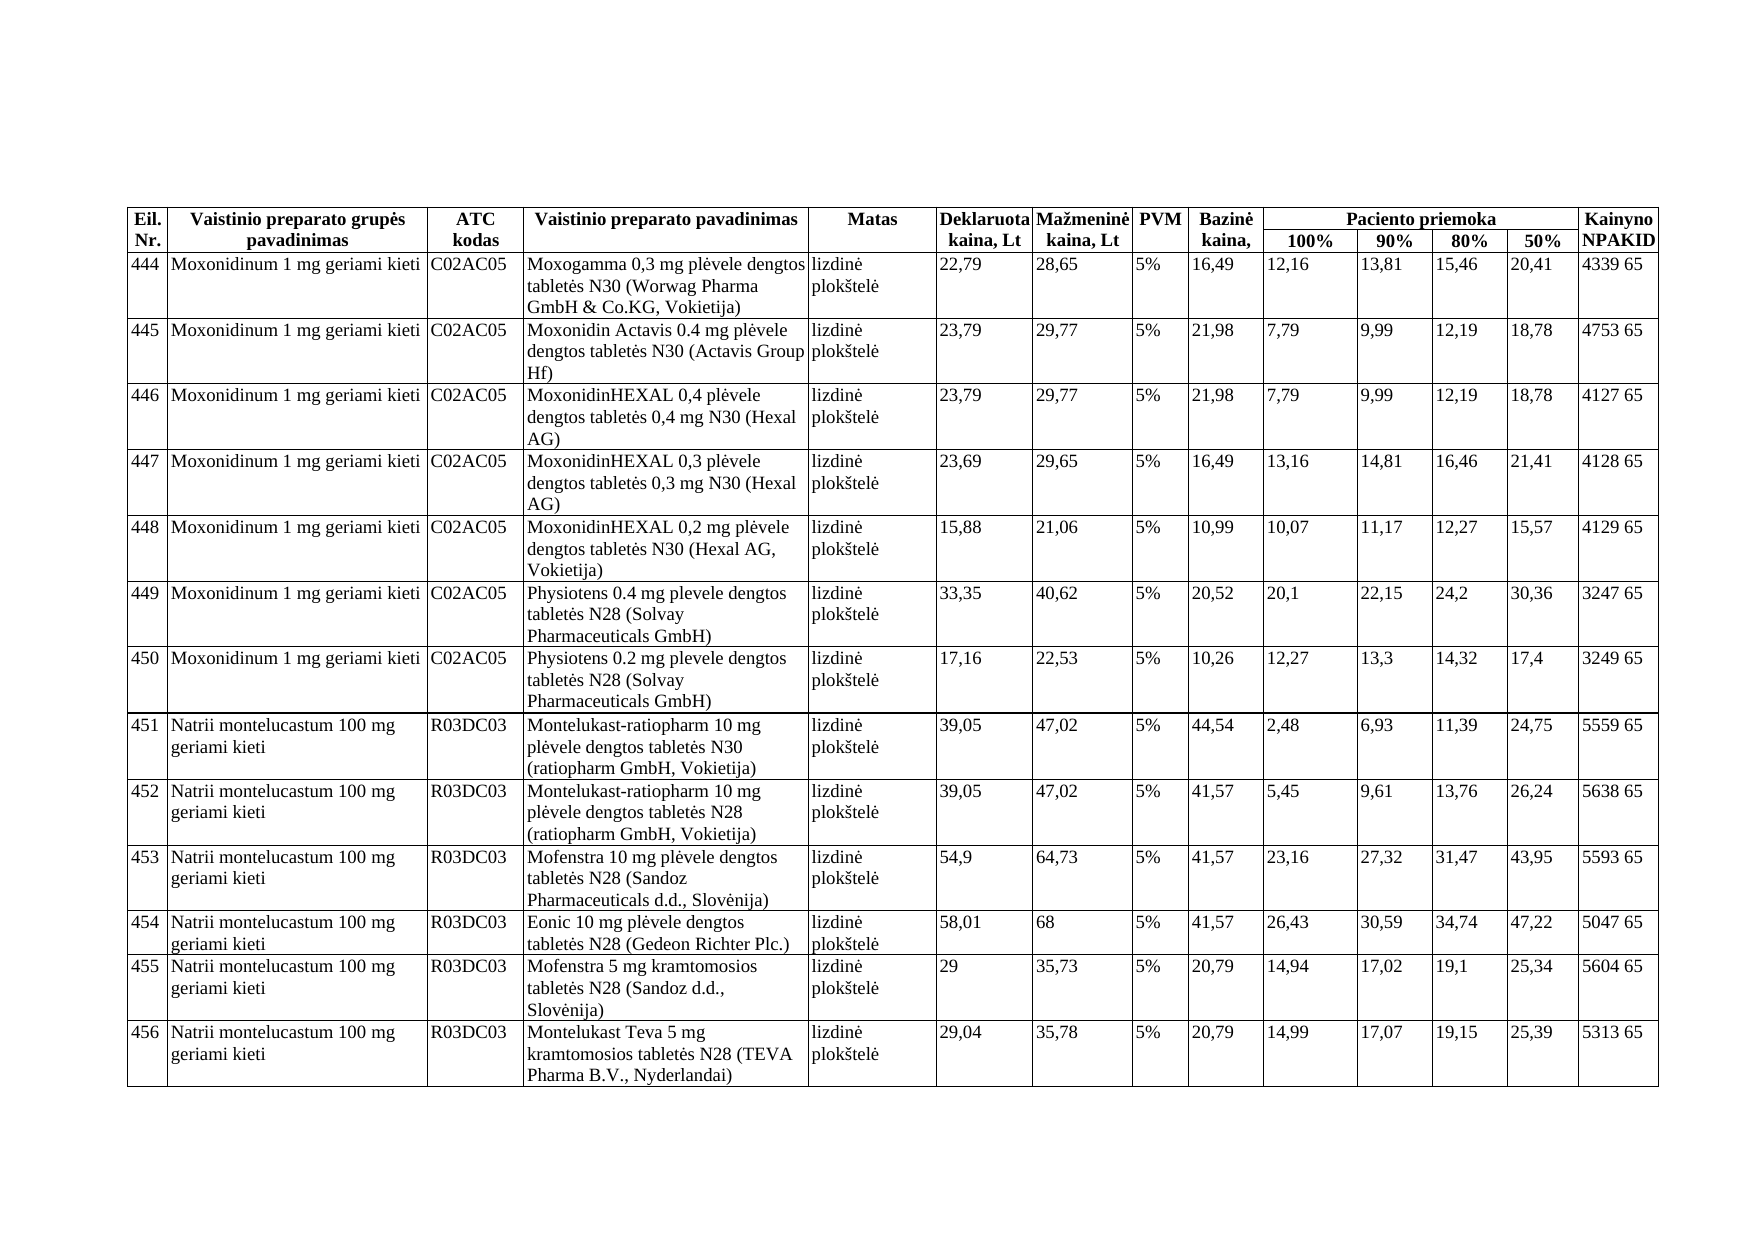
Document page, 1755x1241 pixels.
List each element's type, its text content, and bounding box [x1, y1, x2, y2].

table_cell 16,46 [1433, 450, 1507, 515]
table_cell 454 [128, 911, 167, 954]
table_cell 29,77 [1033, 384, 1132, 449]
table_cell R03DC03 [428, 714, 523, 779]
table_cell 9,99 [1358, 384, 1432, 449]
table_cell 80% [1433, 230, 1507, 252]
table_cell 7,79 [1264, 384, 1357, 449]
table_cell 9,99 [1358, 319, 1432, 383]
table_cell 26,24 [1508, 780, 1578, 844]
table_cell 24,75 [1508, 714, 1578, 779]
table_cell lizdinė plokštelė [809, 647, 936, 712]
table_header Matas [809, 208, 936, 252]
table_cell lizdinė plokštelė [809, 955, 936, 1020]
table_cell 11,39 [1433, 714, 1507, 779]
table_cell 29,04 [937, 1021, 1032, 1086]
table_cell 90% [1358, 230, 1432, 252]
table_cell 3247 65 [1579, 582, 1658, 646]
table_cell Montelukast-ratiopharm 10 mg plėvele dengtos tabletės N30 (ratiopharm GmbH, Vokietija) [524, 714, 808, 779]
table_cell 18,78 [1508, 319, 1578, 383]
table_cell 21,41 [1508, 450, 1578, 515]
table_cell lizdinė plokštelė [809, 384, 936, 449]
table_cell 12,19 [1433, 319, 1507, 383]
table_cell 5638 65 [1579, 780, 1658, 844]
table_cell 40,62 [1033, 582, 1132, 646]
table_cell lizdinė plokštelė [809, 582, 936, 646]
table_cell 39,05 [937, 780, 1032, 844]
table_cell 13,81 [1358, 253, 1432, 318]
table_cell R03DC03 [428, 911, 523, 954]
table_cell R03DC03 [428, 1021, 523, 1086]
table_cell 23,69 [937, 450, 1032, 515]
table_cell 43,95 [1508, 846, 1578, 910]
table_cell 5% [1133, 253, 1188, 318]
table_cell 29,65 [1033, 450, 1132, 515]
table_cell MoxonidinHEXAL 0,3 plėvele dengtos tabletės 0,3 mg N30 (Hexal AG) [524, 450, 808, 515]
table_cell Natrii montelucastum 100 mg geriami kieti [168, 1021, 427, 1086]
table_cell 30,59 [1358, 911, 1432, 954]
table_cell 14,32 [1433, 647, 1507, 712]
table_cell 5559 65 [1579, 714, 1658, 779]
table_cell 14,94 [1264, 955, 1357, 1020]
table_cell R03DC03 [428, 846, 523, 910]
table_cell 19,1 [1433, 955, 1507, 1020]
table_cell Moxonidinum 1 mg geriami kieti [168, 516, 427, 581]
table_cell 47,02 [1033, 780, 1132, 844]
table_cell 29 [937, 955, 1032, 1020]
table_cell 20,1 [1264, 582, 1357, 646]
table_cell 47,02 [1033, 714, 1132, 779]
table_cell Montelukast Teva 5 mg kramtomosios tabletės N28 (TEVA Pharma B.V., Nyderlandai) [524, 1021, 808, 1086]
table_cell 14,81 [1358, 450, 1432, 515]
table_cell 28,65 [1033, 253, 1132, 318]
table_cell 17,02 [1358, 955, 1432, 1020]
table_cell lizdinė plokštelė [809, 253, 936, 318]
table_cell 4129 65 [1579, 516, 1658, 581]
table_header Kainyno NPAKID [1579, 208, 1658, 252]
table_cell Natrii montelucastum 100 mg geriami kieti [168, 846, 427, 910]
table_cell 41,57 [1189, 846, 1263, 910]
table_cell 5% [1133, 647, 1188, 712]
table_cell 20,79 [1189, 955, 1263, 1020]
table_cell 5% [1133, 955, 1188, 1020]
table_cell Eonic 10 mg plėvele dengtos tabletės N28 (Gedeon Richter Plc.) [524, 911, 808, 954]
table_cell Mofenstra 5 mg kramtomosios tabletės N28 (Sandoz d.d., Slovėnija) [524, 955, 808, 1020]
table_cell 15,57 [1508, 516, 1578, 581]
table_header Mažmeninė kaina, Lt [1033, 208, 1132, 252]
table_cell 448 [128, 516, 167, 581]
table_cell 54,9 [937, 846, 1032, 910]
table_cell Moxonidinum 1 mg geriami kieti [168, 253, 427, 318]
table_cell Moxonidinum 1 mg geriami kieti [168, 450, 427, 515]
table_cell 20,41 [1508, 253, 1578, 318]
table_cell Moxonidin Actavis 0.4 mg plėvele dengtos tabletės N30 (Actavis Group Hf) [524, 319, 808, 383]
table_cell 4128 65 [1579, 450, 1658, 515]
table_cell 17,4 [1508, 647, 1578, 712]
table_cell Montelukast-ratiopharm 10 mg plėvele dengtos tabletės N28 (ratiopharm GmbH, Vokietija) [524, 780, 808, 844]
table_cell 6,93 [1358, 714, 1432, 779]
table_cell R03DC03 [428, 780, 523, 844]
table_cell lizdinė plokštelė [809, 319, 936, 383]
table_cell 12,16 [1264, 253, 1357, 318]
table_cell 10,07 [1264, 516, 1357, 581]
table_cell 20,79 [1189, 1021, 1263, 1086]
table_cell 5% [1133, 319, 1188, 383]
table_cell 5313 65 [1579, 1021, 1658, 1086]
table_cell MoxonidinHEXAL 0,4 plėvele dengtos tabletės 0,4 mg N30 (Hexal AG) [524, 384, 808, 449]
table_cell 39,05 [937, 714, 1032, 779]
table_cell 33,35 [937, 582, 1032, 646]
table_cell lizdinė plokštelė [809, 846, 936, 910]
table_cell 20,52 [1189, 582, 1263, 646]
table_cell C02AC05 [428, 384, 523, 449]
table_cell 5047 65 [1579, 911, 1658, 954]
table_cell C02AC05 [428, 582, 523, 646]
table_cell 25,39 [1508, 1021, 1578, 1086]
table_cell lizdinė plokštelė [809, 714, 936, 779]
table_cell 26,43 [1264, 911, 1357, 954]
table_cell R03DC03 [428, 955, 523, 1020]
table_cell lizdinė plokštelė [809, 780, 936, 844]
table_cell lizdinė plokštelė [809, 516, 936, 581]
table_header Paciento priemoka [1264, 208, 1578, 229]
table_cell 444 [128, 253, 167, 318]
table_cell 10,26 [1189, 647, 1263, 712]
table_cell MoxonidinHEXAL 0,2 mg plėvele dengtos tabletės N30 (Hexal AG, Vokietija) [524, 516, 808, 581]
table_cell 5% [1133, 714, 1188, 779]
table_cell 9,61 [1358, 780, 1432, 844]
table_cell 451 [128, 714, 167, 779]
table_cell 21,98 [1189, 384, 1263, 449]
table_cell C02AC05 [428, 647, 523, 712]
table_cell Moxogamma 0,3 mg plėvele dengtos tabletės N30 (Worwag Pharma GmbH & Co.KG, Vokietija) [524, 253, 808, 318]
table_cell 41,57 [1189, 911, 1263, 954]
table_cell 4339 65 [1579, 253, 1658, 318]
table_header ATC kodas [428, 208, 523, 252]
table_header Vaistinio preparato grupės pavadinimas [168, 208, 427, 252]
table_cell 449 [128, 582, 167, 646]
table_cell 5% [1133, 516, 1188, 581]
table_cell 4753 65 [1579, 319, 1658, 383]
table_cell 12,27 [1264, 647, 1357, 712]
table_cell 15,46 [1433, 253, 1507, 318]
table_cell 12,19 [1433, 384, 1507, 449]
table_cell Moxonidinum 1 mg geriami kieti [168, 647, 427, 712]
table_header Eil. Nr. [128, 208, 167, 252]
table_header PVM [1133, 208, 1188, 252]
table_cell 19,15 [1433, 1021, 1507, 1086]
table_cell Natrii montelucastum 100 mg geriami kieti [168, 714, 427, 779]
table_cell 35,73 [1033, 955, 1132, 1020]
table_cell 100% [1264, 230, 1357, 252]
table_cell Mofenstra 10 mg plėvele dengtos tabletės N28 (Sandoz Pharmaceuticals d.d., Slovėnija) [524, 846, 808, 910]
table_cell 47,22 [1508, 911, 1578, 954]
table_cell 13,16 [1264, 450, 1357, 515]
table_cell 4127 65 [1579, 384, 1658, 449]
table_cell 456 [128, 1021, 167, 1086]
table_cell 5% [1133, 450, 1188, 515]
table_cell 5604 65 [1579, 955, 1658, 1020]
table_cell lizdinė plokštelė [809, 450, 936, 515]
table_cell 58,01 [937, 911, 1032, 954]
table_cell 447 [128, 450, 167, 515]
table_cell 14,99 [1264, 1021, 1357, 1086]
table_cell 5% [1133, 1021, 1188, 1086]
table_cell 41,57 [1189, 780, 1263, 844]
table_cell Moxonidinum 1 mg geriami kieti [168, 384, 427, 449]
table_cell 34,74 [1433, 911, 1507, 954]
table_cell 445 [128, 319, 167, 383]
table_cell 25,34 [1508, 955, 1578, 1020]
table_cell 22,15 [1358, 582, 1432, 646]
table_cell Moxonidinum 1 mg geriami kieti [168, 582, 427, 646]
table_cell 5% [1133, 911, 1188, 954]
table_cell 27,32 [1358, 846, 1432, 910]
table_header Bazinė kaina, Lt [1189, 208, 1263, 252]
table_cell Physiotens 0.2 mg plevele dengtos tabletės N28 (Solvay Pharmaceuticals GmbH) [524, 647, 808, 712]
table_cell 10,99 [1189, 516, 1263, 581]
table_cell 7,79 [1264, 319, 1357, 383]
table_cell 22,53 [1033, 647, 1132, 712]
table_cell 23,79 [937, 319, 1032, 383]
table_cell 2,48 [1264, 714, 1357, 779]
table_cell 68 [1033, 911, 1132, 954]
table_cell C02AC05 [428, 319, 523, 383]
table_cell 5% [1133, 582, 1188, 646]
table_cell C02AC05 [428, 450, 523, 515]
table_cell 21,98 [1189, 319, 1263, 383]
table_cell 24,2 [1433, 582, 1507, 646]
table_cell 21,06 [1033, 516, 1132, 581]
table_cell lizdinė plokštelė [809, 1021, 936, 1086]
table_header Deklaruota kaina, Lt [937, 208, 1032, 252]
table_cell 15,88 [937, 516, 1032, 581]
table_cell 5% [1133, 384, 1188, 449]
table_cell 29,77 [1033, 319, 1132, 383]
table_cell 455 [128, 955, 167, 1020]
table_cell 446 [128, 384, 167, 449]
table_cell 450 [128, 647, 167, 712]
table_header Vaistinio preparato pavadinimas [524, 208, 808, 252]
table_cell 17,16 [937, 647, 1032, 712]
table_cell 31,47 [1433, 846, 1507, 910]
table_cell 23,79 [937, 384, 1032, 449]
table_cell 35,78 [1033, 1021, 1132, 1086]
table_cell lizdinė plokštelė [809, 911, 936, 954]
table_cell 30,36 [1508, 582, 1578, 646]
table_cell 453 [128, 846, 167, 910]
table_cell Natrii montelucastum 100 mg geriami kieti [168, 955, 427, 1020]
table_cell 11,17 [1358, 516, 1432, 581]
table_cell Physiotens 0.4 mg plevele dengtos tabletės N28 (Solvay Pharmaceuticals GmbH) [524, 582, 808, 646]
table_cell Natrii montelucastum 100 mg geriami kieti [168, 780, 427, 844]
table_cell Natrii montelucastum 100 mg geriami kieti [168, 911, 427, 954]
table_cell 12,27 [1433, 516, 1507, 581]
table_cell 16,49 [1189, 253, 1263, 318]
table_cell 13,76 [1433, 780, 1507, 844]
table_cell 17,07 [1358, 1021, 1432, 1086]
table_cell 18,78 [1508, 384, 1578, 449]
table_cell C02AC05 [428, 516, 523, 581]
table_cell 23,16 [1264, 846, 1357, 910]
table_cell 3249 65 [1579, 647, 1658, 712]
table_cell 452 [128, 780, 167, 844]
table_cell 64,73 [1033, 846, 1132, 910]
table_cell 50% [1508, 230, 1578, 252]
table_cell 5593 65 [1579, 846, 1658, 910]
table_cell 22,79 [937, 253, 1032, 318]
table_cell 13,3 [1358, 647, 1432, 712]
table_cell 5% [1133, 846, 1188, 910]
table_cell 5% [1133, 780, 1188, 844]
table_cell Moxonidinum 1 mg geriami kieti [168, 319, 427, 383]
table_cell C02AC05 [428, 253, 523, 318]
table_cell 16,49 [1189, 450, 1263, 515]
table_cell 44,54 [1189, 714, 1263, 779]
table_cell 5,45 [1264, 780, 1357, 844]
